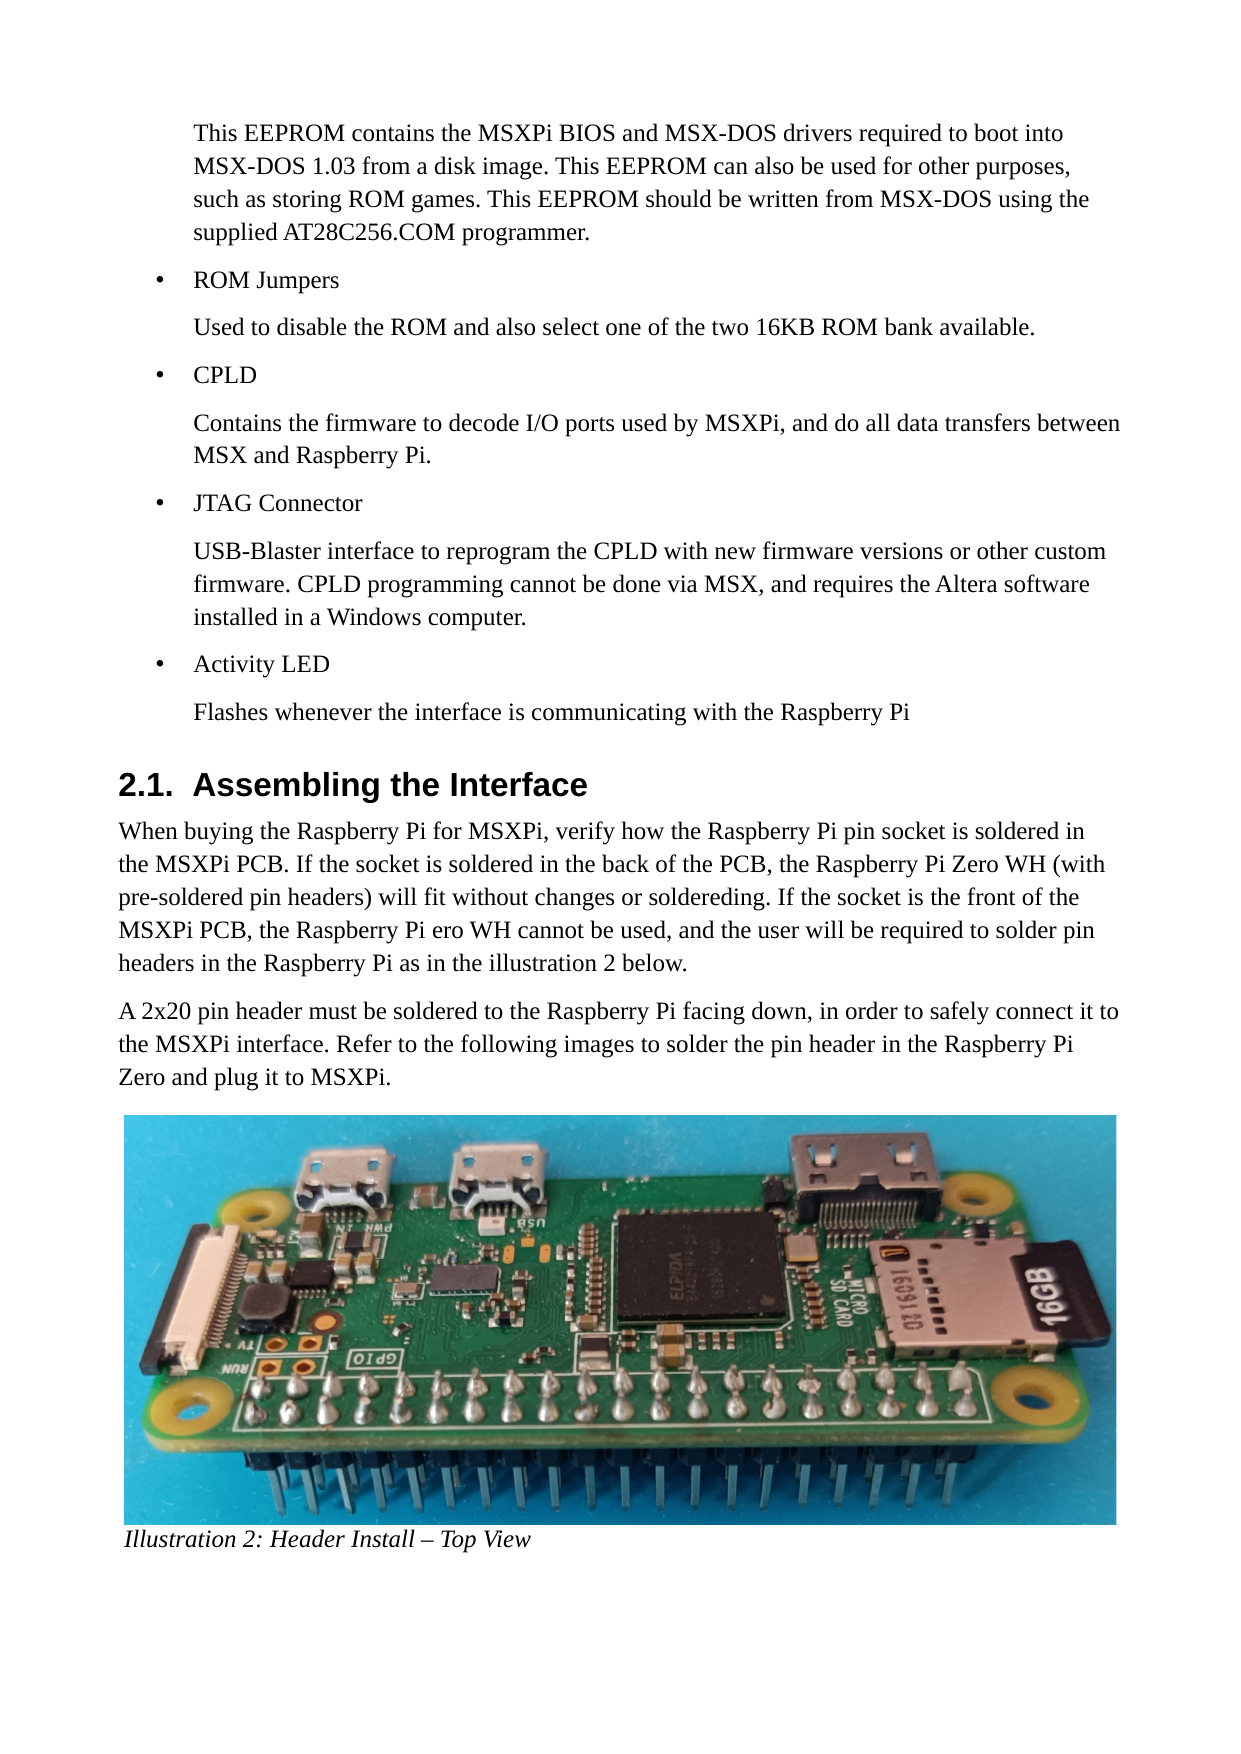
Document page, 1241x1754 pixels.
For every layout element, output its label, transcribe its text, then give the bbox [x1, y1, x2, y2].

text A 2x20 pin header must be soldered to the Raspberry Pi facing down, in order to safely connect it to the MSXPi interface. Refer to the following images to solder the pin header in the Raspberry Pi Zero and plug it to MSXPi. [118, 996, 1122, 1091]
list USB-Blaster interface to reprogram the CPLD with new firmware versions or other custom firmware. CPLD programming cannot be done via MSX, and requires the Altera software installed in a Windows computer. [156, 536, 1122, 631]
list Flashes whenever the interface is communicating with the Raspberry Pi [156, 697, 1122, 726]
table_header [118, 1525, 1122, 1588]
picture [123, 1115, 1117, 1525]
list This EEPROM contains the MSXPi BIOS and MSX-DOS drivers required to boot into MSX-DOS 1.03 from a disk image. This EEPROM can also be used for other purposes, such as storing ROM games. This EEPROM should be written from MSX-DOS using the supplied AT28C256.COM programmer. [156, 118, 1122, 246]
list JTAG Connector [156, 488, 1122, 517]
list CPLD [156, 360, 1122, 389]
list Used to disable the ROM and also select one of the two 16KB ROM bank available. [156, 312, 1122, 341]
text When buying the Raspberry Pi for MSXPi, verify how the Raspberry Pi pin socket is soldered in the MSXPi PCB. If the socket is soldered in the back of the PCB, the Raspberry Pi Zero WH (with pre-soldered pin headers) will fit without changes or soldereding. If the socket is the front of the MSXPi PCB, the Raspberry Pi ero WH cannot be used, and the user will be required to solder pin headers in the Raspberry Pi as in the illustration 2 below. [118, 816, 1122, 977]
list ROM Jumpers [156, 265, 1122, 293]
list Activity LED [156, 649, 1122, 678]
table_header [118, 1110, 1122, 1524]
subtitle Assembling the Interface [118, 766, 1122, 804]
list Contains the firmware to decode I/O ports used by MSXPi, and do all data transfers between MSX and Raspberry Pi. [156, 408, 1122, 469]
